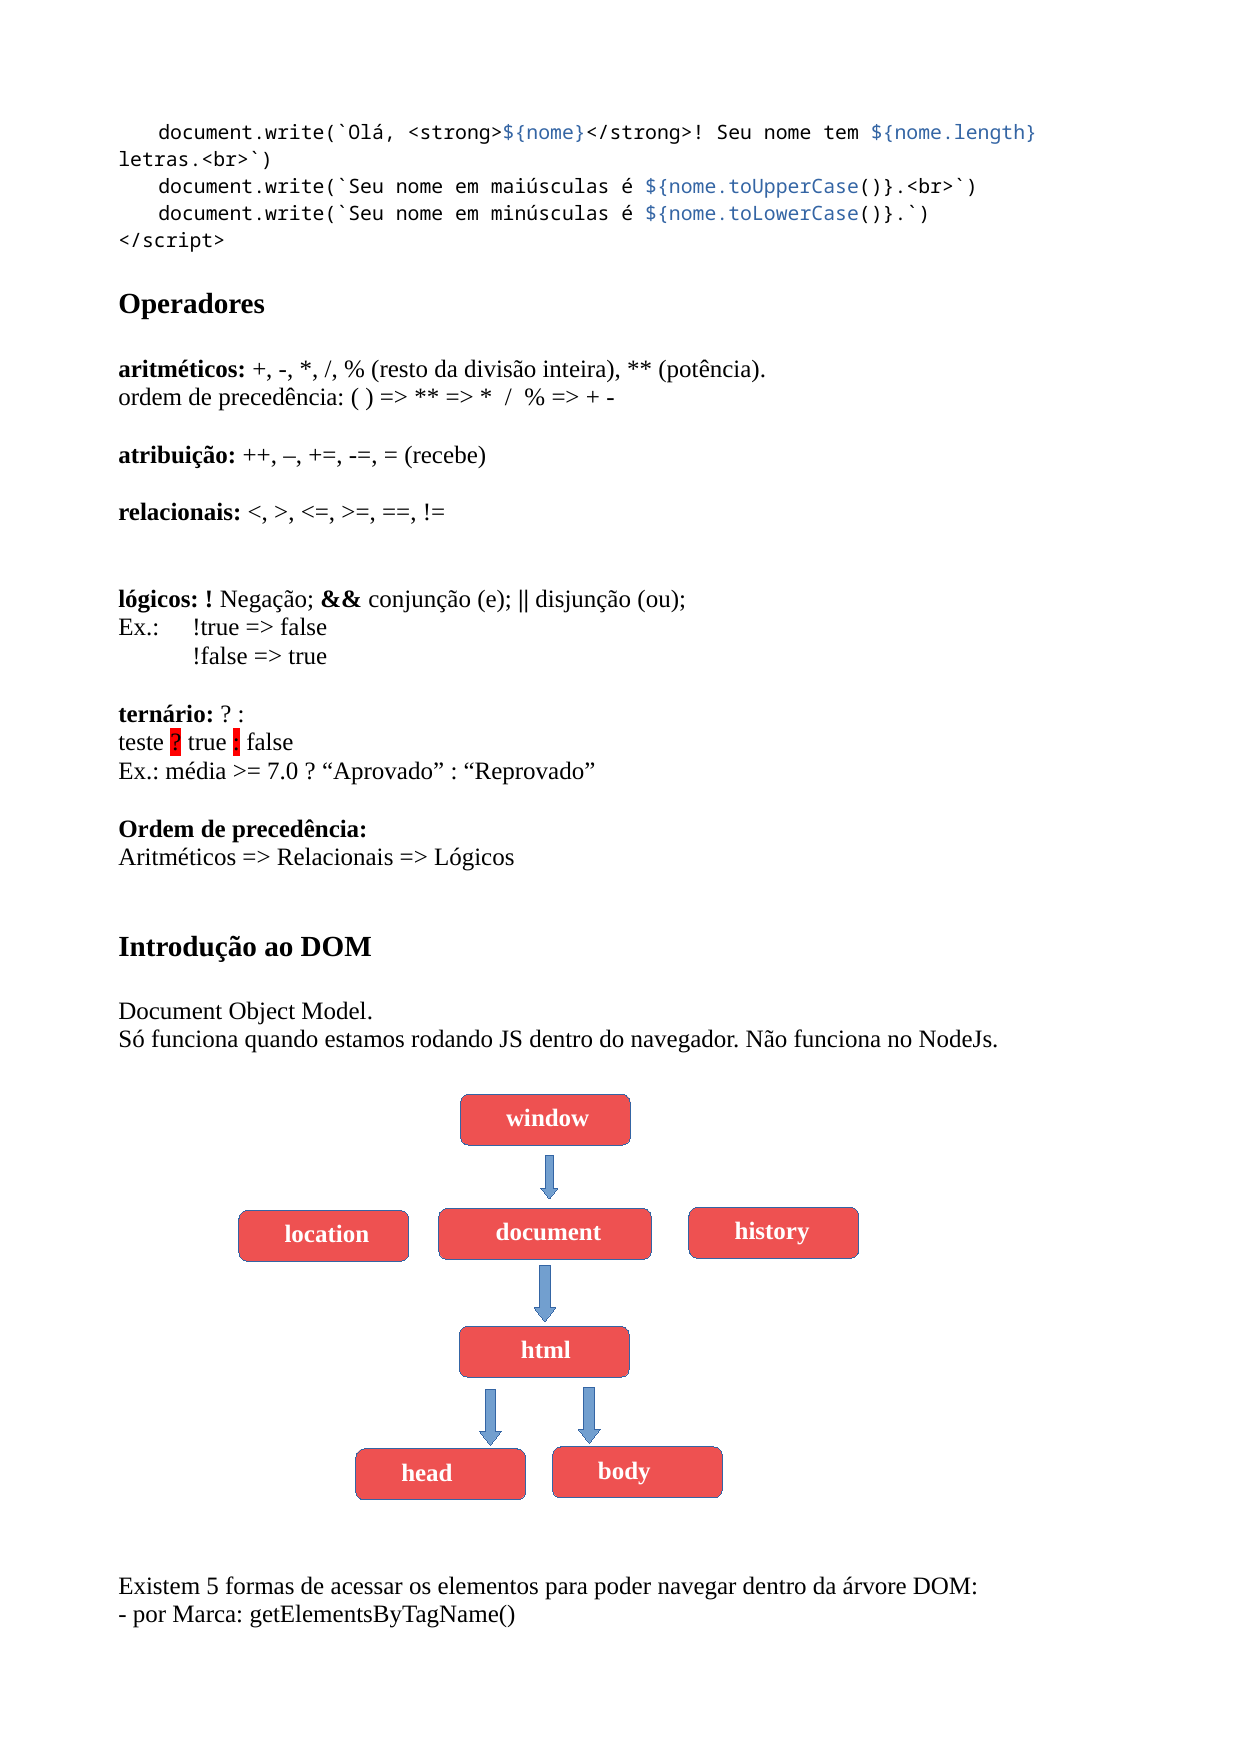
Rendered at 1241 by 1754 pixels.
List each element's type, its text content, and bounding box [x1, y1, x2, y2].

text Operadores [118, 287, 1122, 320]
text teste ? true : false [118, 727, 1122, 756]
text atribuição: ++, –, +=, -=, = (recebe) [118, 440, 1122, 469]
text ordem de precedência: ( ) => ** => * / % => + - [118, 382, 1122, 411]
text Ex.: !true => false !false => true [118, 612, 1122, 670]
text document.write(`Olá, <strong>${nome}</strong>! Seu nome tem ${nome.length} letras.<br>`) [118, 118, 1122, 172]
text ternário: ? : [118, 699, 1122, 727]
text Aritméticos => Relacionais => Lógicos [118, 842, 1122, 871]
text - por Marca: getElementsByTagName() [118, 1599, 1122, 1628]
text aritméticos: +, -, *, /, % (resto da divisão inteira), ** (potência). [118, 354, 1122, 382]
text document.write(`Seu nome em minúsculas é ${nome.toLowerCase()}.`) [118, 199, 1122, 226]
text relacionais: <, >, <=, >=, ==, != [118, 497, 1122, 526]
text Ex.: média >= 7.0 ? “Aprovado” : “Reprovado” [118, 756, 1122, 785]
text Ordem de precedência: [118, 814, 1122, 842]
text </script> [118, 226, 1122, 253]
text Só funciona quando estamos rodando JS dentro do navegador. Não funciona no NodeJs. [118, 1024, 1122, 1053]
text Introdução ao DOM [118, 929, 1122, 962]
text Document Object Model. [118, 996, 1122, 1024]
text Existem 5 formas de acessar os elementos para poder navegar dentro da árvore DOM: [118, 1571, 1122, 1599]
text document.write(`Seu nome em maiúsculas é ${nome.toUpperCase()}.<br>`) [118, 172, 1122, 199]
text lógicos: ! Negação; && conjunção (e); || disjunção (ou); [118, 584, 1122, 612]
